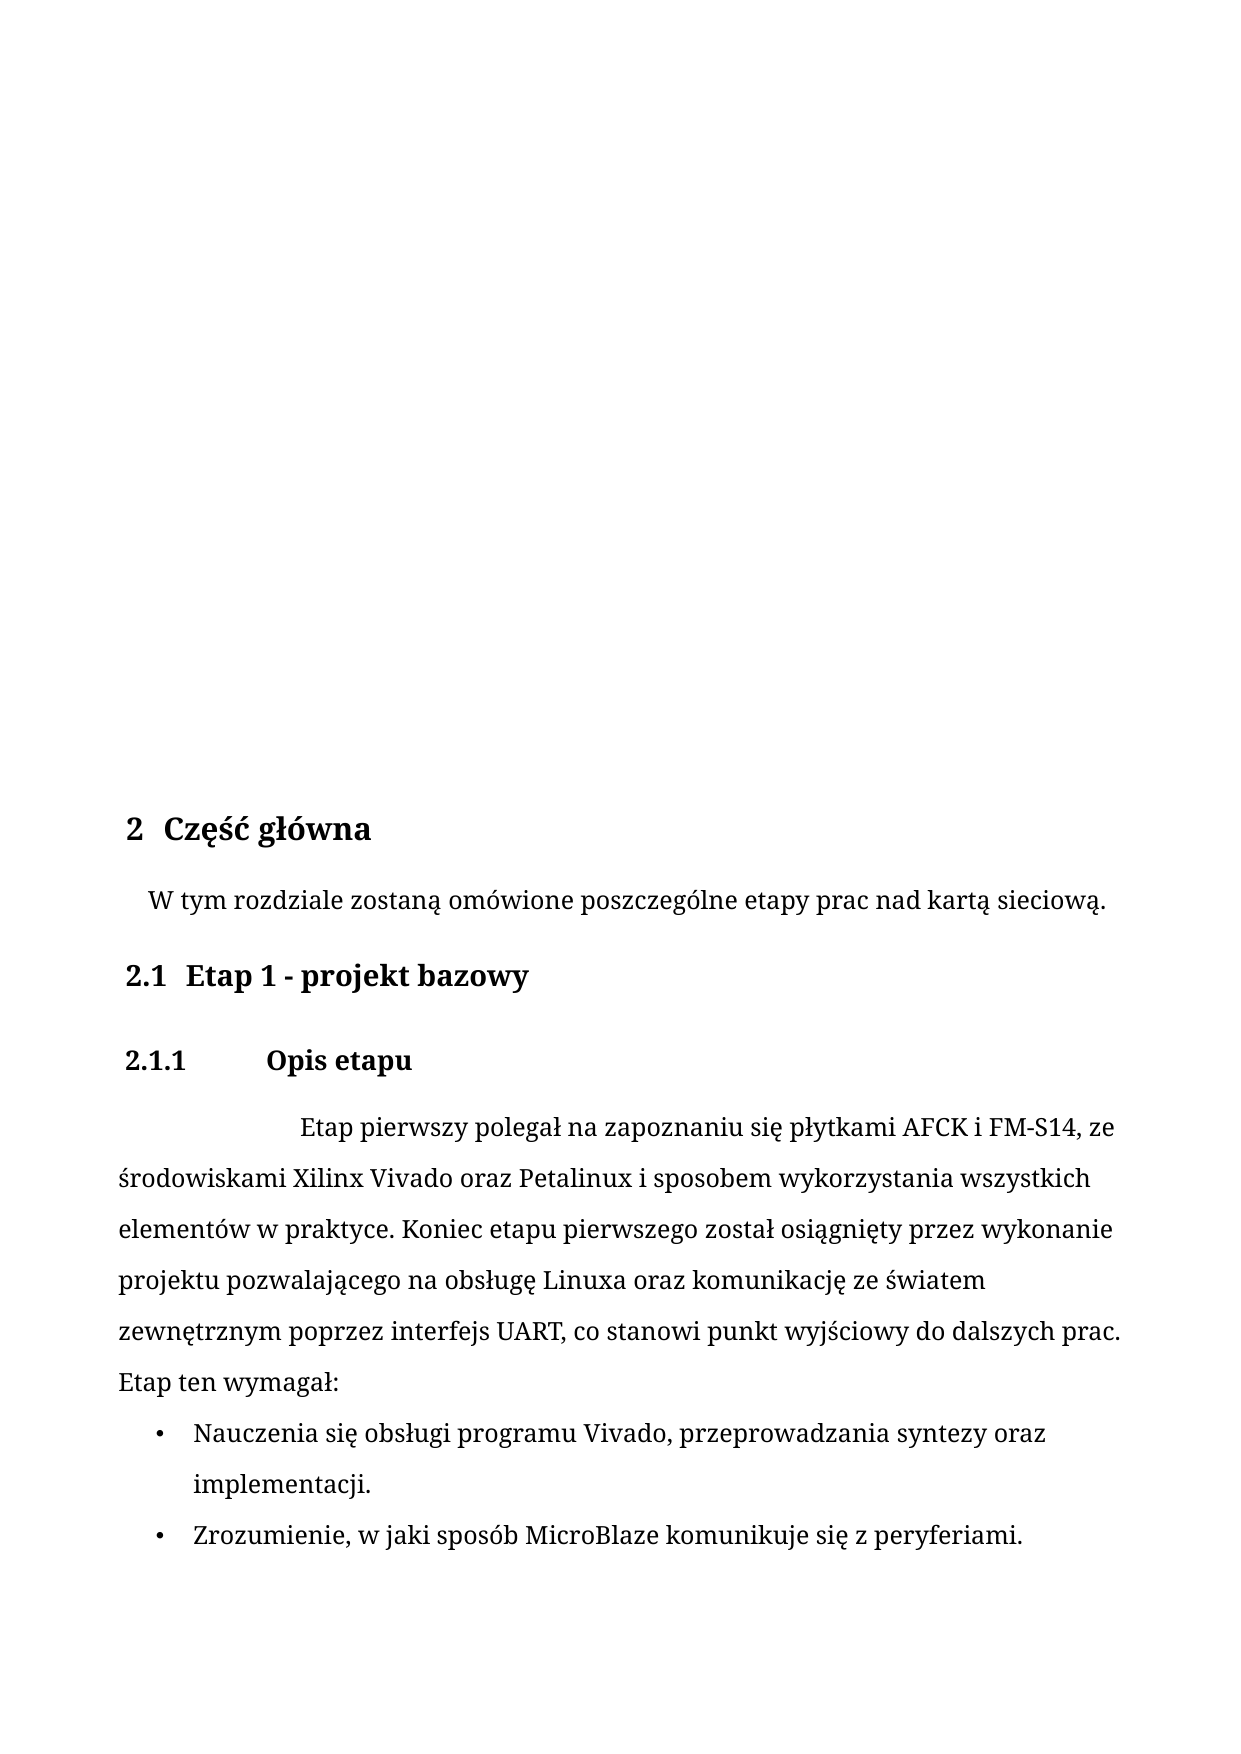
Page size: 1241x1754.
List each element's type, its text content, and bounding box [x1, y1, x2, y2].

list Nauczenia się obsługi programu Vivado, przeprowadzania syntezy oraz implementacji. [156, 1416, 1122, 1501]
subtitle Część główna [118, 807, 1122, 849]
text W tym rozdziale zostaną omówione poszczególne etapy prac nad kartą sieciową. [118, 883, 1122, 917]
list Zrozumienie, w jaki sposób MicroBlaze komunikuje się z peryferiami. [156, 1518, 1122, 1552]
subtitle Opis etapu [118, 1041, 1122, 1078]
text Etap pierwszy polegał na zapoznaniu się płytkami AFCK i FM-S14, ze środowiskami Xilinx Vivado oraz Petalinux i sposobem wykorzystania wszystkich elementów w praktyce. Koniec etapu pierwszego został osiągnięty przez wykonanie projektu pozwalającego na obsługę Linuxa oraz komunikację ze światem zewnętrznym poprzez interfejs UART, co stanowi punkt wyjściowy do dalszych prac. Etap ten wymagał: [118, 1109, 1122, 1398]
subtitle Etap 1 - projekt bazowy [118, 955, 1122, 994]
